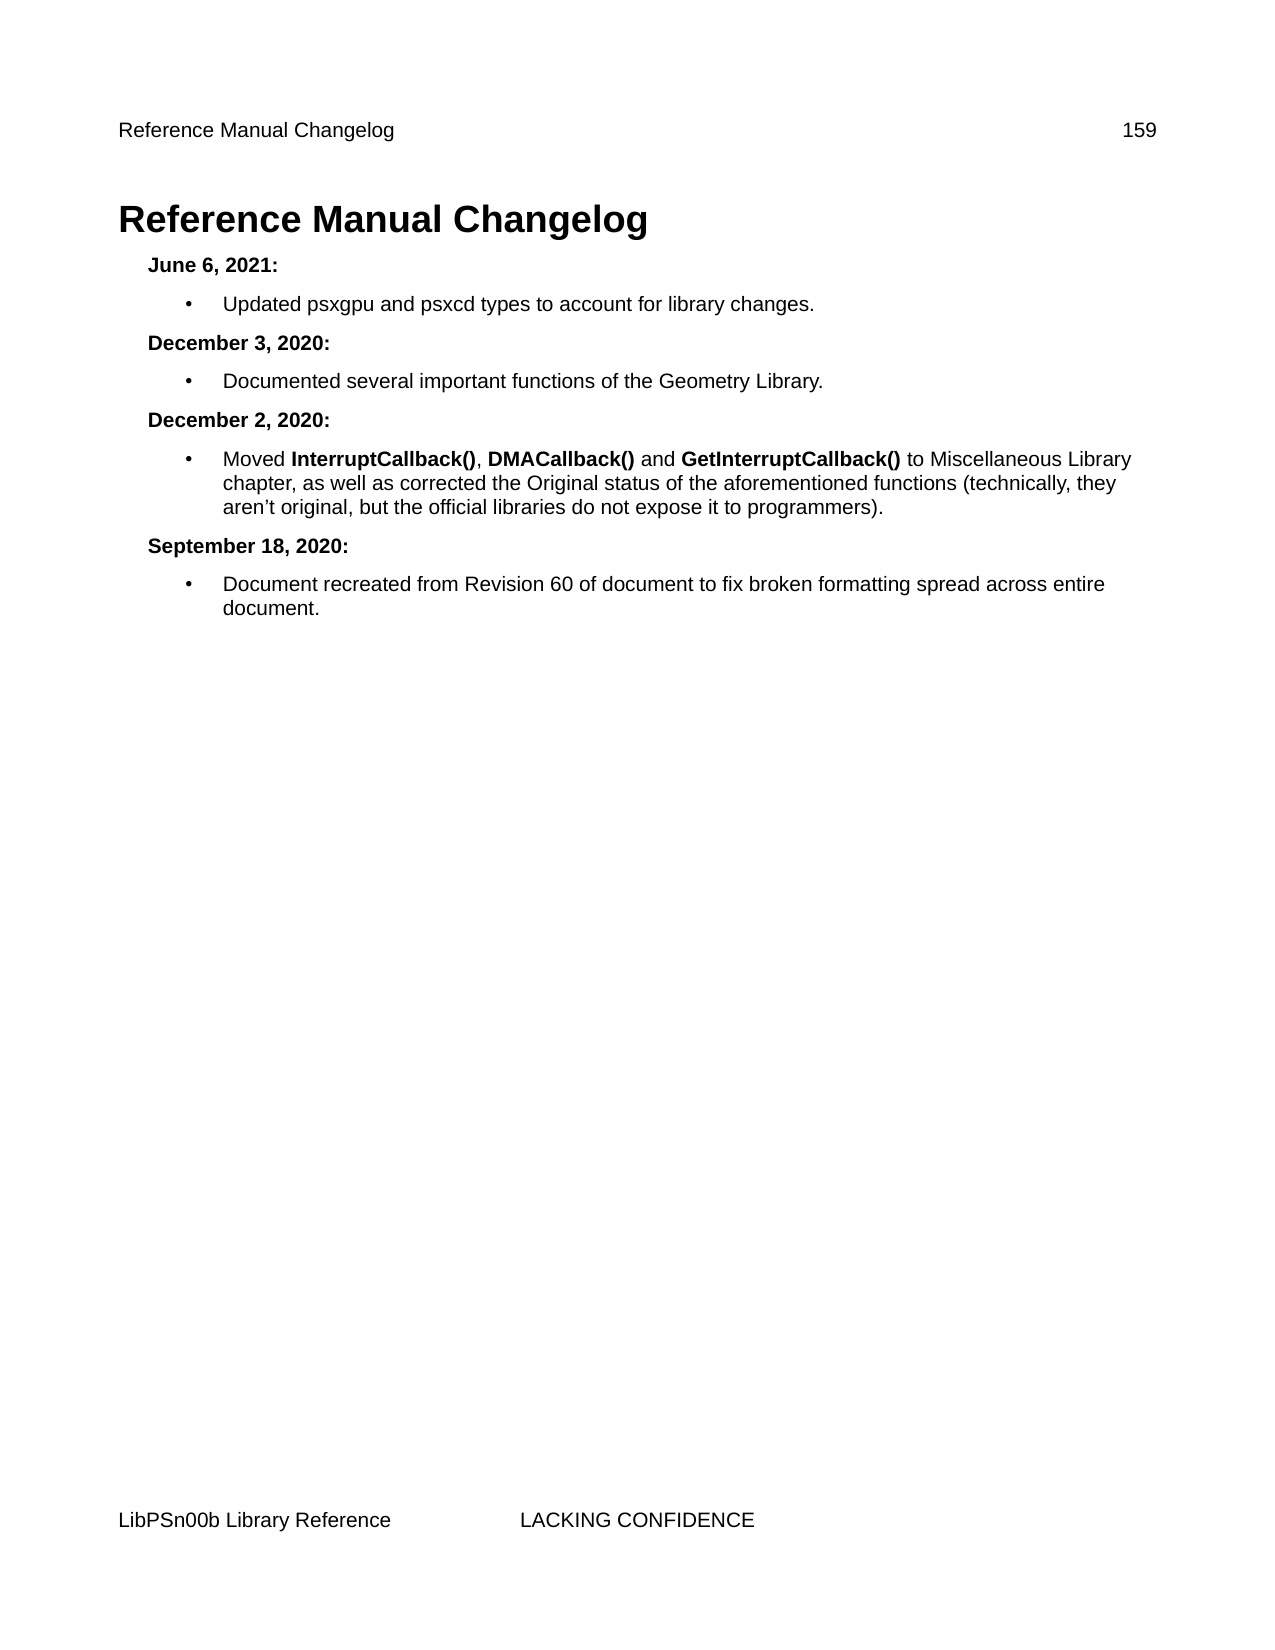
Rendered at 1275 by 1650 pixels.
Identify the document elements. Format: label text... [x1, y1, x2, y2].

list Updated psxgpu and psxcd types to account for library changes. [185, 291, 1157, 316]
list Documented several important functions of the Geometry Library. [185, 369, 1157, 393]
text December 3, 2020: [148, 330, 1157, 354]
subtitle Reference Manual Changelog [118, 197, 1157, 240]
text June 6, 2021: [148, 253, 1157, 277]
text December 2, 2020: [148, 408, 1157, 432]
list Document recreated from Revision 60 of document to fix broken formatting spread across entire document. [185, 572, 1157, 620]
list Moved InterruptCallback(), DMACallback() and GetInterruptCallback() to Miscellaneous Library chapter, as well as corrected the Original status of the aforementioned functions (technically, they aren’t original, but the official libraries do not expose it to programmers). [185, 447, 1157, 519]
text September 18, 2020: [148, 533, 1157, 557]
